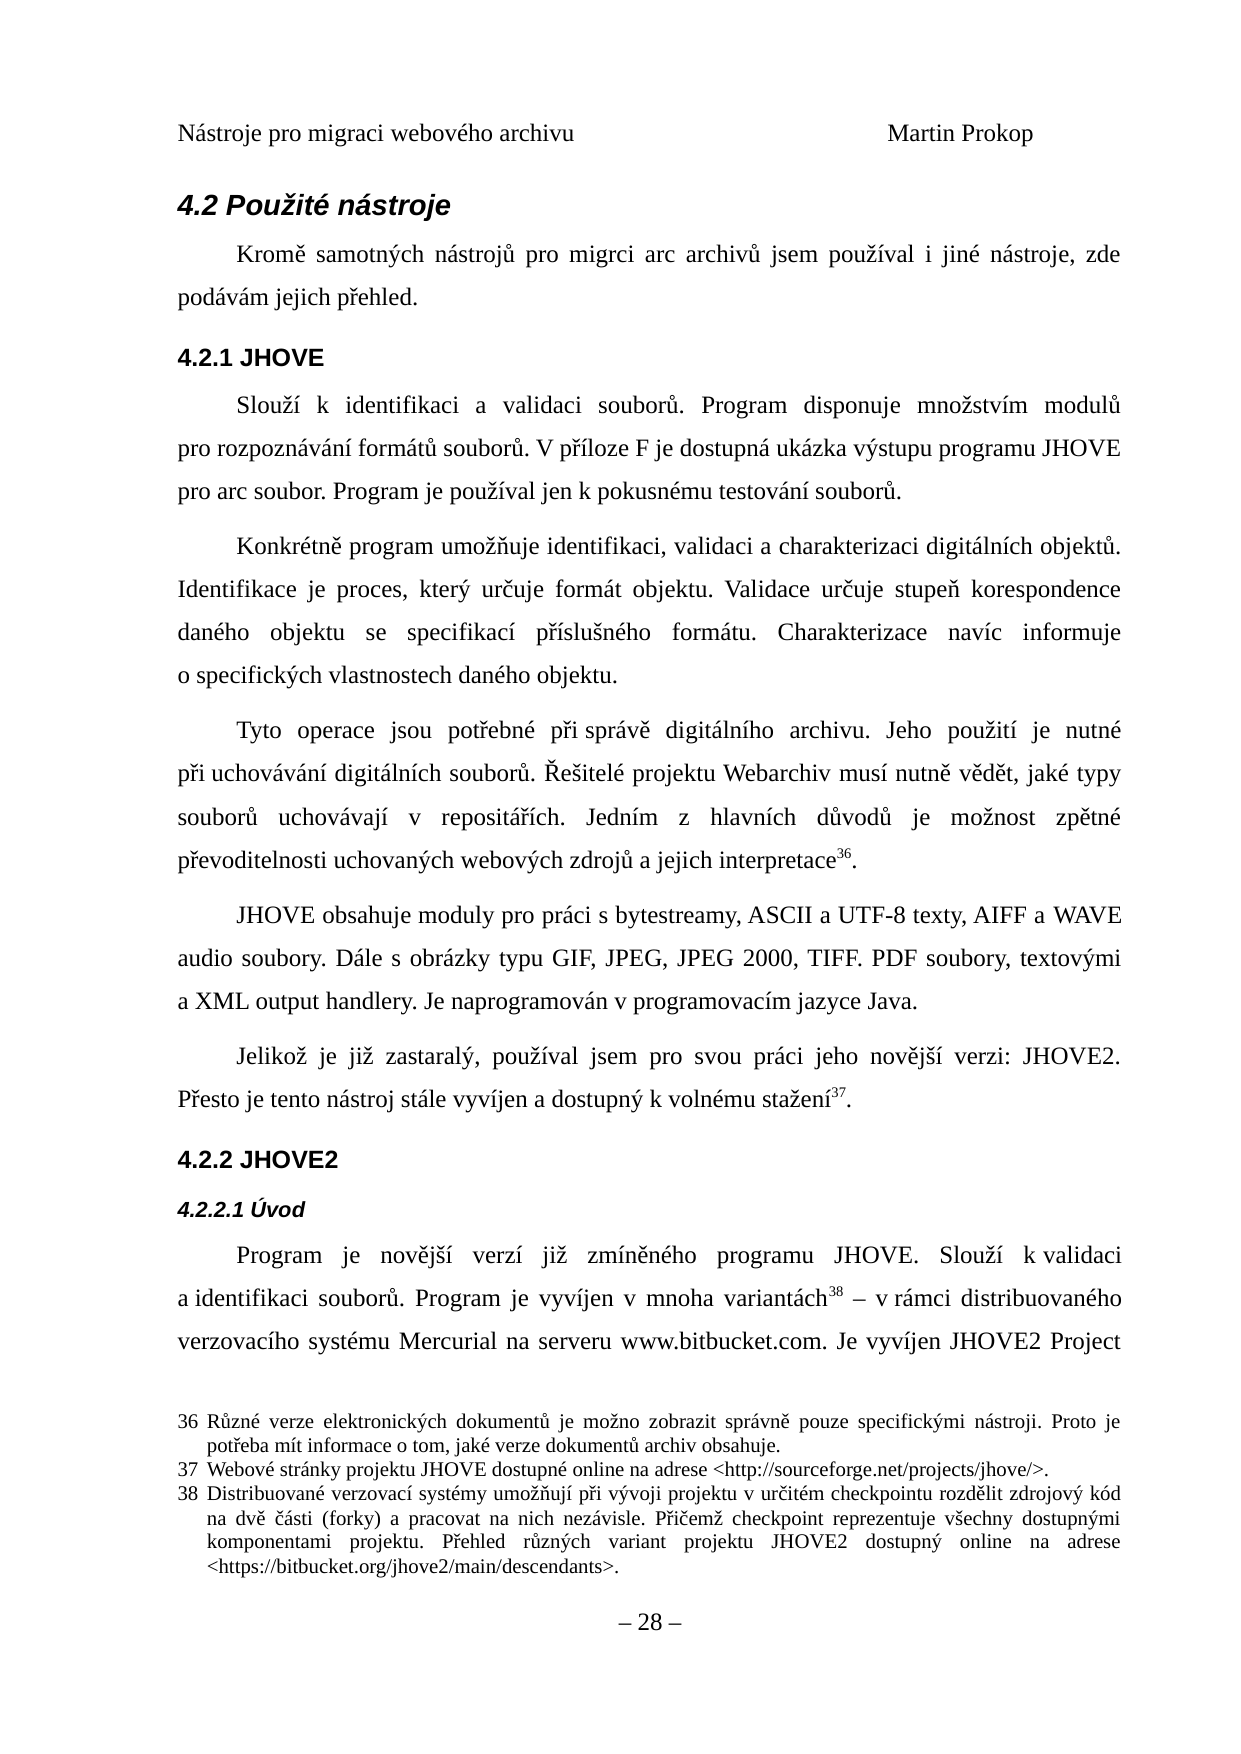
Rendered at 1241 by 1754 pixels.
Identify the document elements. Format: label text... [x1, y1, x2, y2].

text Tyto operace jsou potřebné při správě digitálního archivu. Jeho použití je nutné při uchovávání digitálních souborů. Řešitelé projektu Webarchiv musí nutně vědět, jaké typy souborů uchovávají v repositářích. Jedním z hlavních důvodů je možnost zpětné převoditelnosti uchovaných webových zdrojů a jejich interpretace. [177, 715, 1122, 873]
text JHOVE obsahuje moduly pro práci s bytestreamy, ASCII a UTF-8 texty, AIFF a WAVE audio soubory. Dále s obrázky typu GIF, JPEG, JPEG 2000, TIFF. PDF soubory, textovými a XML output handlery. Je naprogramován v programovacím jazyce Java. [177, 900, 1122, 1015]
text Program je novější verzí již zmíněného programu JHOVE. Slouží k validaci a identifikaci souborů. Program je vyvíjen v mnoha variantách – v rámci distribuovaného verzovacího systému Mercurial na serveru www.bitbucket.com. Je vyvíjen JHOVE2 Project [177, 1240, 1122, 1355]
subtitle 4.2.2 JHOVE2 [177, 1145, 1122, 1174]
text Distribuované verzovací systémy umožňují při vývoji projektu v určitém checkpointu rozdělit zdrojový kód na dvě části (forky) a pracovat na nich nezávisle. Přičemž checkpoint reprezentuje všechny dostupnými komponentami projektu. Přehled různých variant projektu JHOVE2 dostupný online na adrese <https://bitbucket.org/jhove2/main/descendants>. [177, 1481, 1122, 1578]
subtitle 4.2 Použité nástroje [177, 188, 1122, 222]
text Webové stránky projektu JHOVE dostupné online na adrese <http://sourceforge.net/projects/jhove/>. [177, 1457, 1122, 1481]
text Jelikož je již zastaralý, používal jsem pro svou práci jeho novější verzi: JHOVE2. Přesto je tento nástroj stále vyvíjen a dostupný k volnému stažení. [177, 1041, 1122, 1113]
subtitle 4.2.1 JHOVE [177, 343, 1122, 372]
text Kromě samotných nástrojů pro migrci arc archivů jsem používal i jiné nástroje, zde podávám jejich přehled. [177, 239, 1122, 311]
subtitle 4.2.2.1 Úvod [177, 1197, 1122, 1222]
text Různé verze elektronických dokumentů je možno zobrazit správně pouze specifickými nástroji. Proto je potřeba mít informace o tom, jaké verze dokumentů archiv obsahuje. [177, 1409, 1122, 1457]
text Slouží k identifikaci a validaci souborů. Program disponuje množstvím modulů pro rozpoznávání formátů souborů. V příloze F je dostupná ukázka výstupu programu JHOVE pro arc soubor. Program je používal jen k pokusnému testování souborů. [177, 390, 1122, 505]
text Konkrétně program umožňuje identifikaci, validaci a charakterizaci digitálních objektů. Identifikace je proces, který určuje formát objektu. Validace určuje stupeň korespondence daného objektu se specifikací příslušného formátu. Charakterizace navíc informuje o specifických vlastnostech daného objektu. [177, 531, 1122, 689]
